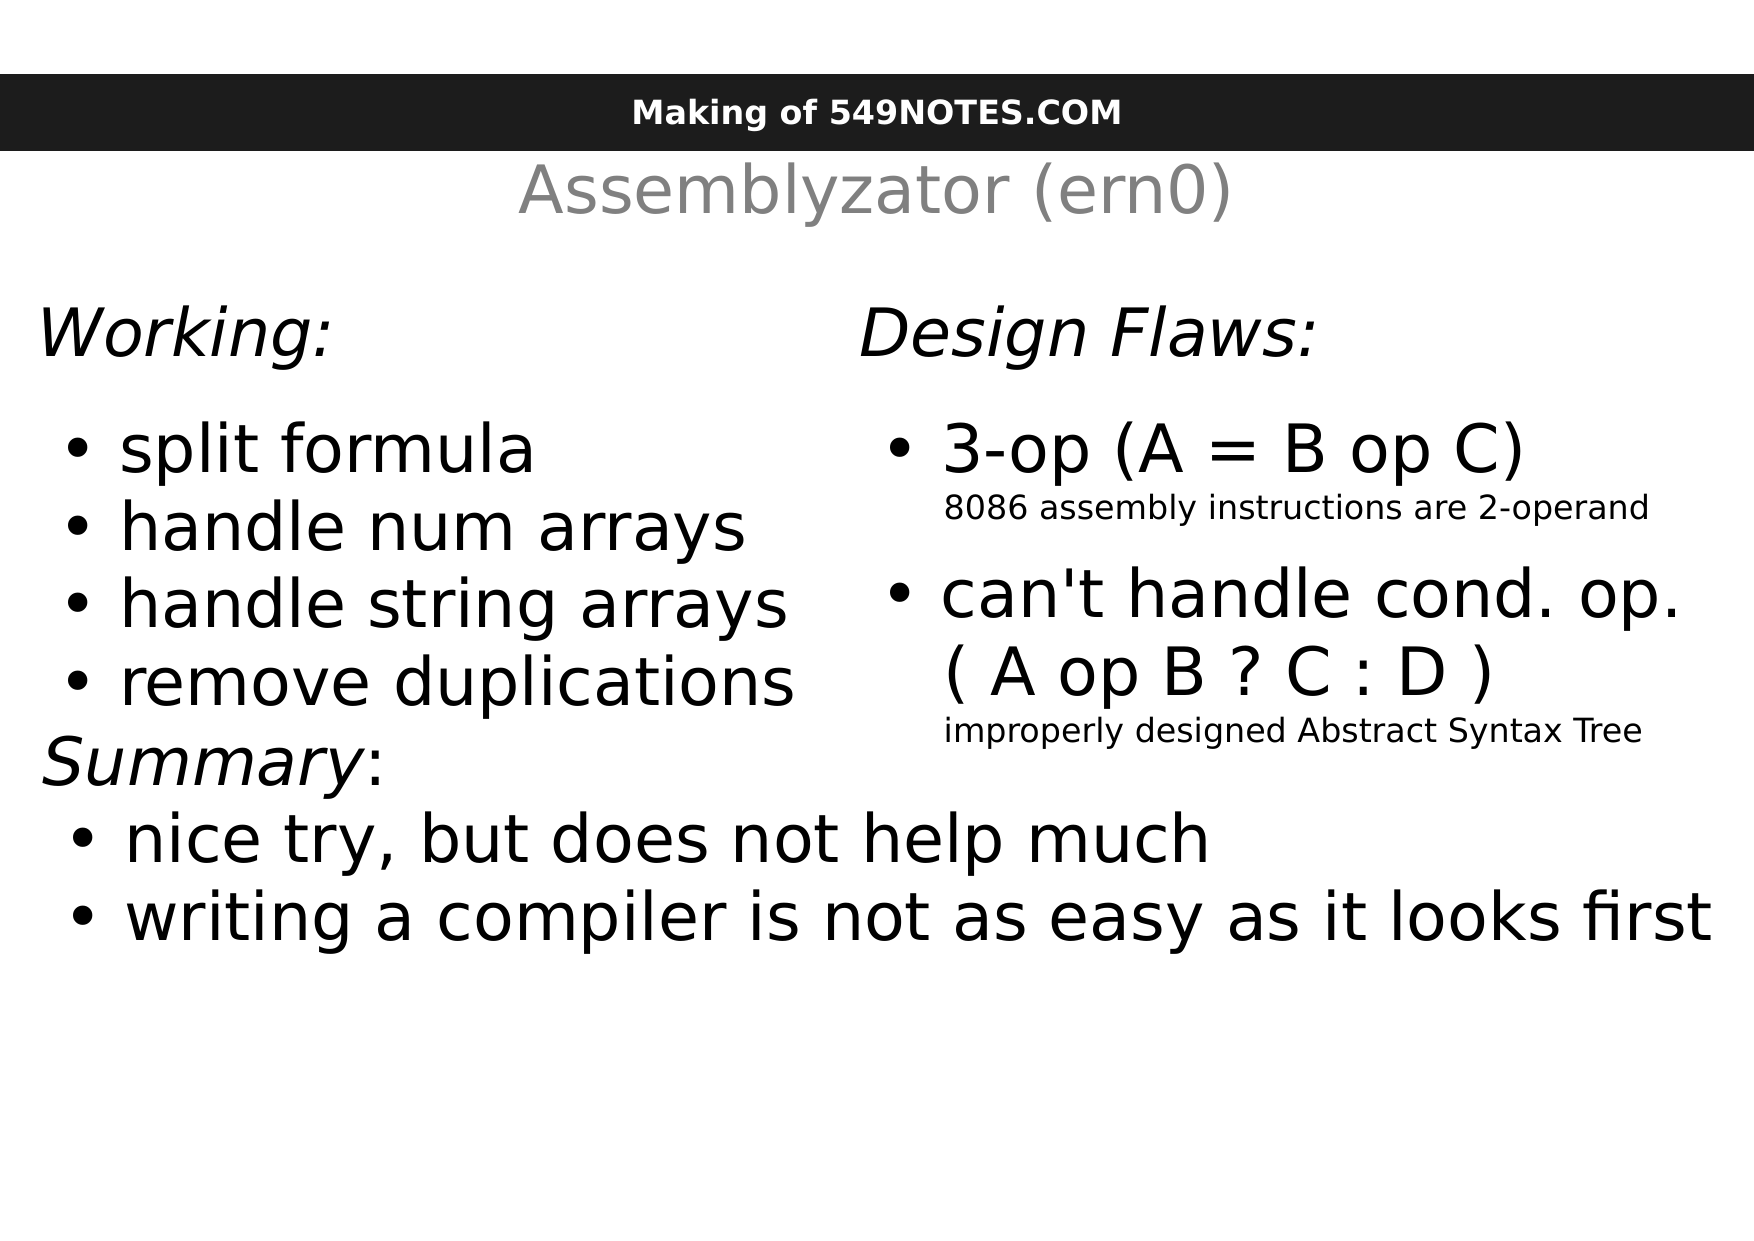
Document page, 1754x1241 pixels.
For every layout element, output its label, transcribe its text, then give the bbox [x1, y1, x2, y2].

text • can't handle cond. op. ( A op B ? C : D ) improperly designed Abstract Syntax Tree [838, 556, 1696, 750]
text Summary: [0, 723, 1754, 801]
text • 3-op (A = B op C) [838, 411, 1696, 488]
text • remove duplications [37, 643, 838, 721]
text Working: [37, 294, 838, 372]
text Assemblyzator (ern0) [0, 151, 1754, 229]
text • handle num arrays [37, 488, 838, 566]
text Design Flaws: [838, 294, 1696, 372]
text • split formula [37, 411, 838, 488]
text • writing a compiler is not as easy as it looks first [0, 878, 1754, 956]
text • nice try, but does not help much [0, 801, 1754, 878]
text 8086 assembly instructions are 2-operand [838, 488, 1696, 527]
text • handle string arrays [37, 566, 838, 643]
